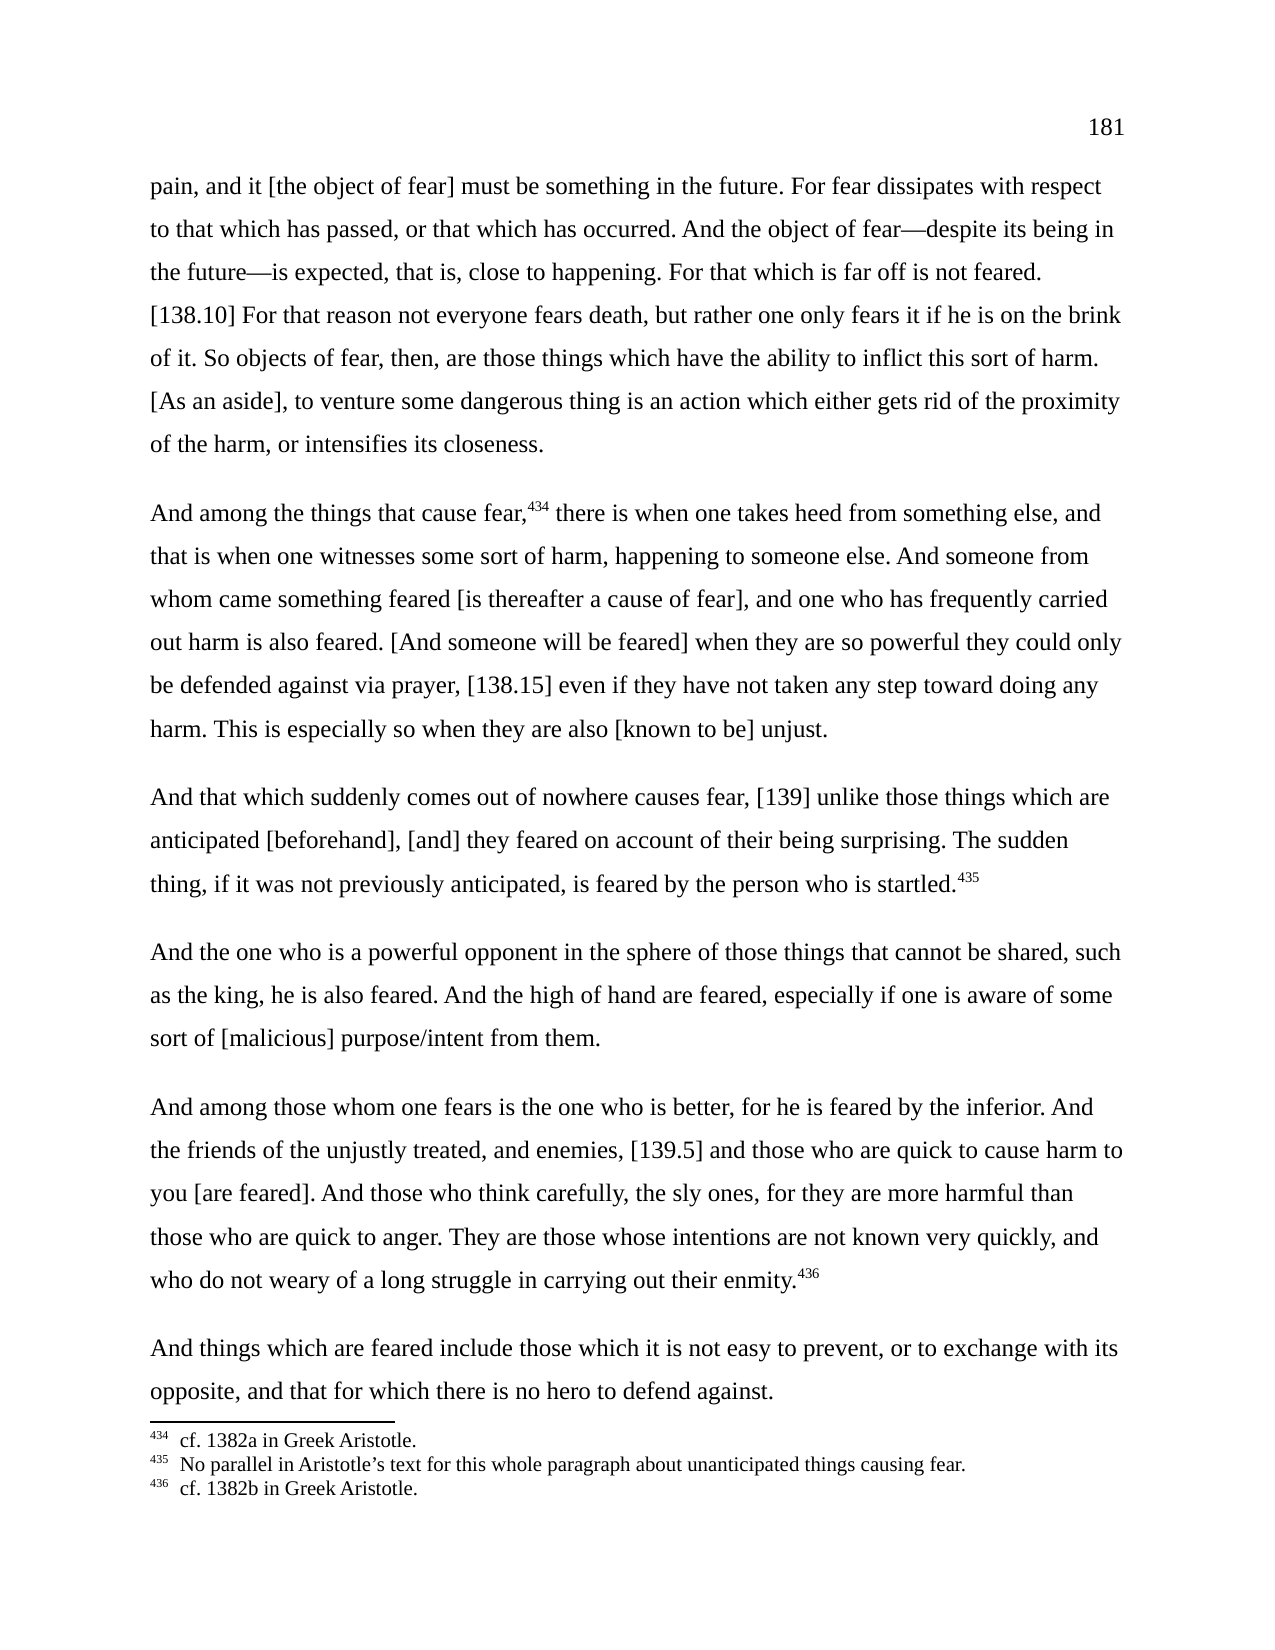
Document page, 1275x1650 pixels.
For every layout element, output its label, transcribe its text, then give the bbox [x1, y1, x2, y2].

text And among the things that cause fear, there is when one takes heed from something else, and that is when one witnesses some sort of harm, happening to someone else. And someone from whom came something feared [is thereafter a cause of fear], and one who has frequently carried out harm is also feared. [And someone will be feared] when they are so powerful they could only be defended against via prayer, [138.15] even if they have not taken any step toward doing any harm. This is especially so when they are also [known to be] unjust. [150, 498, 1125, 742]
text And among those whom one fears is the one who is better, for he is feared by the inferior. And the friends of the unjustly treated, and enemies, [139.5] and those who are quick to cause harm to you [are feared]. And those who think carefully, the sly ones, for they are more harmful than those who are quick to anger. They are those whose intentions are not known very quickly, and who do not weary of a long struggle in carrying out their enmity. [150, 1092, 1125, 1293]
text And things which are feared include those which it is not easy to prevent, or to exchange with its opposite, and that for which there is no hero to defend against. [150, 1333, 1125, 1405]
text No parallel in Aristotle’s text for this whole paragraph about unanticipated things causing fear. [150, 1452, 1125, 1476]
text And that which suddenly comes out of nowhere causes fear, [139] unlike those things which are anticipated [beforehand], [and] they feared on account of their being surprising. The sudden thing, if it was not previously anticipated, is feared by the person who is startled. [150, 782, 1125, 897]
text cf. 1382a in Greek Aristotle. [150, 1428, 1125, 1452]
text pain, and it [the object of fear] must be something in the future. For fear dissipates with respect to that which has passed, or that which has occurred. And the object of fear—despite its being in the future—is expected, that is, close to happening. For that which is far off is not feared. [138.10] For that reason not everyone fears death, but rather one only fears it if he is on the brink of it. So objects of fear, then, are those things which have the ability to inflict this sort of harm. [As an aside], to venture some dangerous thing is an action which either gets rid of the proximity of the harm, or intensifies its closeness. [150, 171, 1125, 458]
text And the one who is a powerful opponent in the sphere of those things that cannot be shared, such as the king, he is also feared. And the high of hand are feared, especially if one is aware of some sort of [malicious] purpose/intent from them. [150, 937, 1125, 1052]
text cf. 1382b in Greek Aristotle. [150, 1476, 1125, 1500]
